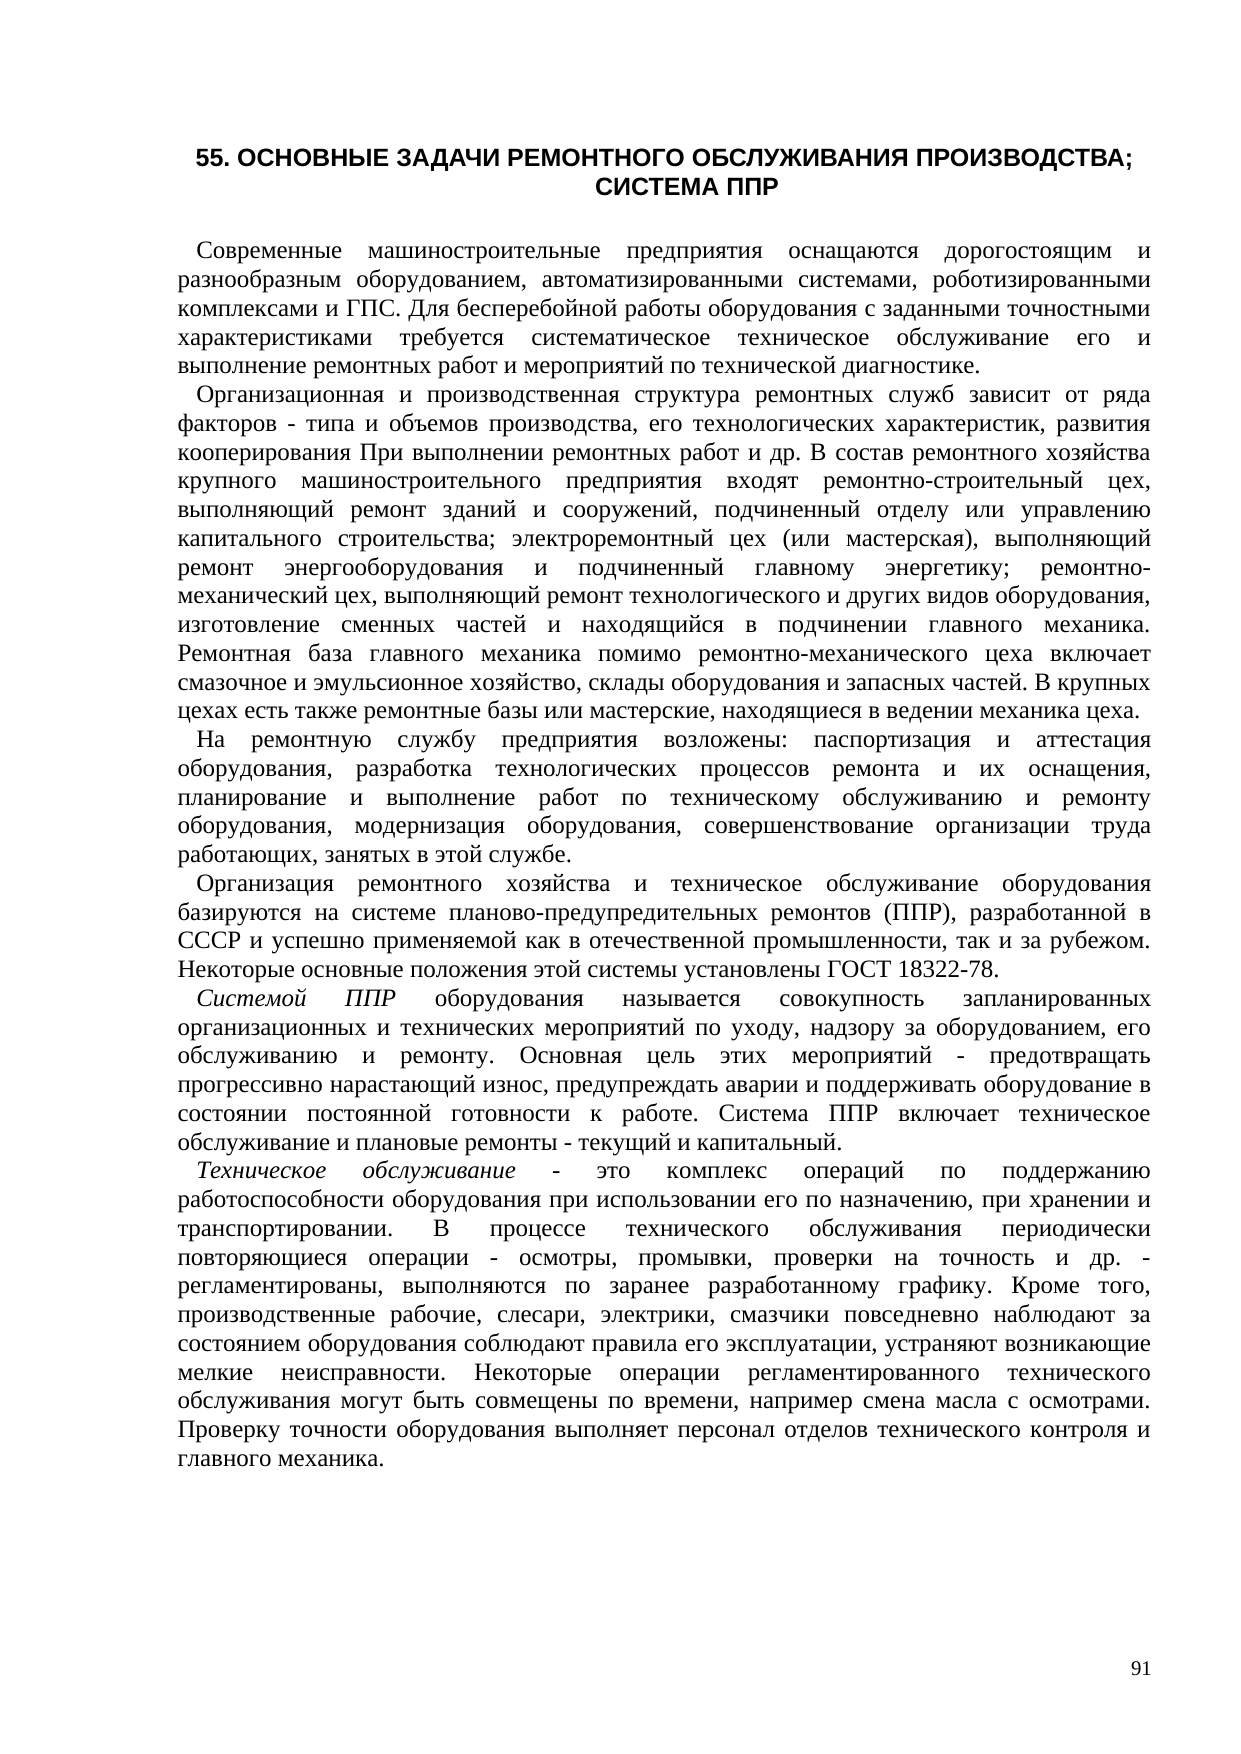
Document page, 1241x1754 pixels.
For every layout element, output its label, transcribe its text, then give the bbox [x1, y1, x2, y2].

text Системой ППР оборудования называется совокупность запланированных организационных и технических мероприятий по уходу, надзору за оборудованием, его обслуживанию и ремонту. Основная цель этих мероприятий - предотвращать прогрессивно нарастающий износ, предупреждать аварии и поддерживать оборудование в состоянии постоянной готовности к работе. Система ППР включает техническое обслуживание и плановые ремонты - текущий и капитальный. [177, 983, 1152, 1156]
text Организация ремонтного хозяйства и техническое обслуживание оборудования базируются на системе планово-предупредительных ремонтов (ППР), разработанной в СССР и успешно применяемой как в отечественной промышленности, так и за рубежом. Некоторые основные положения этой системы установлены ГОСТ 18322-78. [177, 868, 1152, 983]
text Современные машиностроительные предприятия оснащаются дорогостоящим и разнообразным оборудованием, автоматизированными системами, роботизированными комплексами и ГПС. Для бесперебойной работы оборудования с заданными точностными характеристиками требуется систематическое техническое обслуживание его и выполнение ремонтных работ и мероприятий по технической диагностике. [177, 236, 1152, 379]
text Техническое обслуживание - это комплекс операций по поддержанию работоспособности оборудования при использовании его по назначению, при хранении и транспортировании. В процессе технического обслуживания периодически повторяющиеся операции - осмотры, промывки, проверки на точность и др. -регламентированы, выполняются по заранее разработанному графику. Кроме того, производственные рабочие, слесари, электрики, смазчики повседневно наблюдают за состоянием оборудования соблюдают правила его эксплуатации, устраняют возникающие мелкие неисправности. Некоторые операции регламентированного технического обслуживания могут быть совмещены по времени, например смена масла с осмотрами. Проверку точности оборудования выполняет персонал отделов технического контроля и главного механика. [177, 1156, 1152, 1472]
text Организационная и производственная структура ремонтных служб зависит от ряда факторов - типа и объемов производства, его технологических характеристик, развития кооперирования При выполнении ремонтных работ и др. В состав ремонтного хозяйства крупного машиностроительного предприятия входят ремонтно-строительный цех, выполняющий ремонт зданий и сооружений, подчиненный отделу или управлению капитального строительства; электроремонтный цех (или мастерская), выполняющий ремонт энергооборудования и подчиненный главному энергетику; ремонтно-механический цех, выполняющий ремонт технологического и других видов оборудования, изготовление сменных частей и находящийся в подчинении главного механика. Ремонтная база главного механика помимо ремонтно-механического цеха включает смазочное и эмульсионное хозяйство, склады оборудования и запасных частей. В крупных цехах есть также ремонтные базы или мастерские, находящиеся в ведении механика цеха. [177, 379, 1152, 724]
text На ремонтную службу предприятия возложены: паспортизация и аттестация оборудования, разработка технологических процессов ремонта и их оснащения, планирование и выполнение работ по техническому обслуживанию и ремонту оборудования, модернизация оборудования, совершенствование организации труда работающих, занятых в этой службе. [177, 724, 1152, 868]
subtitle 55. ОСНОВНЫЕ ЗАДАЧИ РЕМОНТНОГО ОБСЛУЖИВАНИЯ ПРОИЗВОДСТВА; СИСТЕМА ППР [177, 143, 1152, 201]
